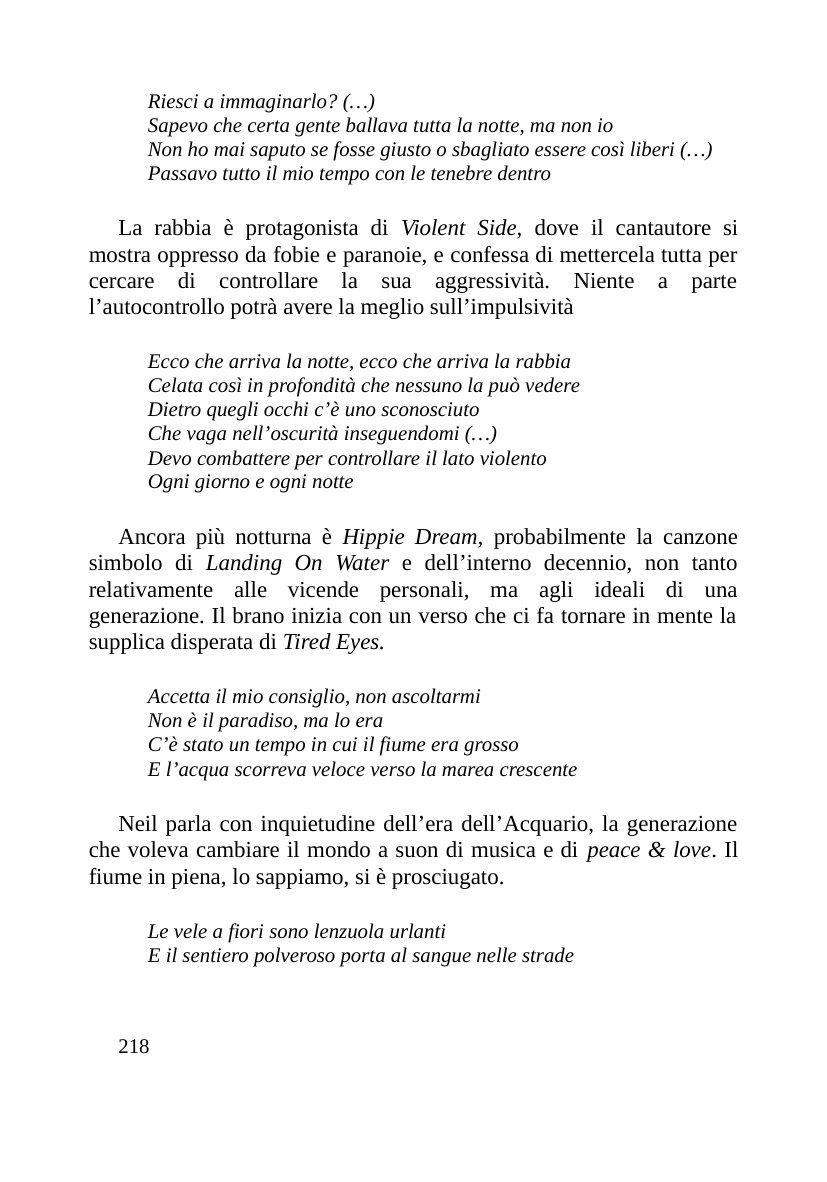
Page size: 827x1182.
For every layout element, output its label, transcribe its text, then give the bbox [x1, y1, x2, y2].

text Non ho mai saputo se fosse giusto o sbagliato essere così liberi (…) [88, 137, 738, 161]
text Sapevo che certa gente ballava tutta la notte, ma non io [88, 113, 738, 137]
text Riesci a immaginarlo? (…) [88, 88, 738, 113]
text Ogni giorno e ogni notte [88, 469, 738, 493]
text La rabbia è protagonista di Violent Side, dove il cantautore si mostra oppresso da fobie e paranoie, e confessa di mettercela tutta per cercare di controllare la sua aggressività. Niente a parte l’autocontrollo potrà avere la meglio sull’impulsività [88, 214, 738, 320]
text Le vele a fiori sono lenzuola urlanti [88, 918, 738, 943]
text Devo combattere per controllare il lato violento [88, 445, 738, 469]
text E il sentiero polveroso porta al sangue nelle strade [88, 943, 738, 967]
text C’è stato un tempo in cui il fiume era grosso [88, 732, 738, 756]
text Neil parla con inquietudine dell’era dell’Acquario, la generazione che voleva cambiare il mondo a suon di musica e di peace & love. Il fiume in piena, lo sappiamo, si è prosciugato. [88, 810, 738, 889]
text Dietro quegli occhi c’è uno sconosciuto [88, 397, 738, 421]
text Celata così in profondità che nessuno la può vedere [88, 373, 738, 397]
text Passavo tutto il mio tempo con le tenebre dentro [88, 161, 738, 185]
text Ancora più notturna è Hippie Dream, probabilmente la canzone simbolo di Landing On Water e dell’interno decennio, non tanto relativamente alle vicende personali, ma agli ideali di una generazione. Il brano inizia con un verso che ci fa tornare in mente la supplica disperata di Tired Eyes. [88, 523, 738, 655]
text Ecco che arriva la notte, ecco che arriva la rabbia [88, 349, 738, 373]
text Non è il paradiso, ma lo era [88, 708, 738, 732]
text E l’acqua scorreva veloce verso la marea crescente [88, 756, 738, 781]
text Che vaga nell’oscurità inseguendomi (…) [88, 421, 738, 445]
text Accetta il mio consiglio, non ascoltarmi [88, 684, 738, 708]
